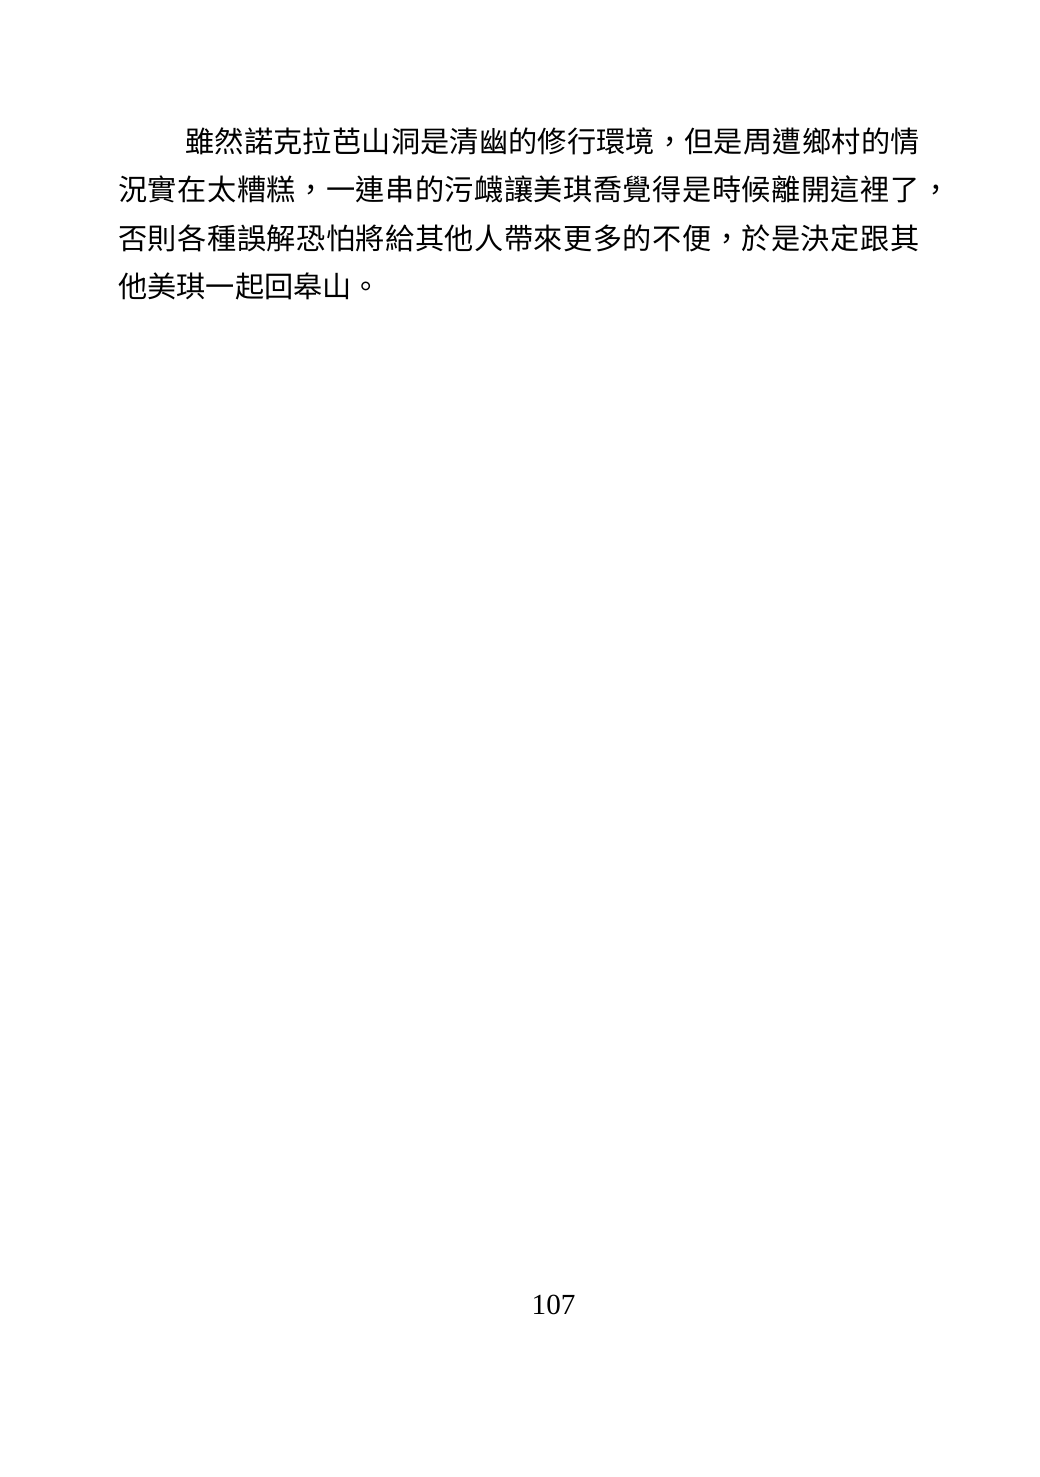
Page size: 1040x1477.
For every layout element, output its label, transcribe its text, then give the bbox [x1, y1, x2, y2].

text 雖然諾克拉芭山洞是清幽的修行環境，但是周遭鄉村的情況實在太糟糕，一連串的污衊讓美琪喬覺得是時候離開這裡了，否則各種誤解恐怕將給其他人帶來更多的不便，於是決定跟其他美琪一起回皋山。 [118, 118, 921, 306]
